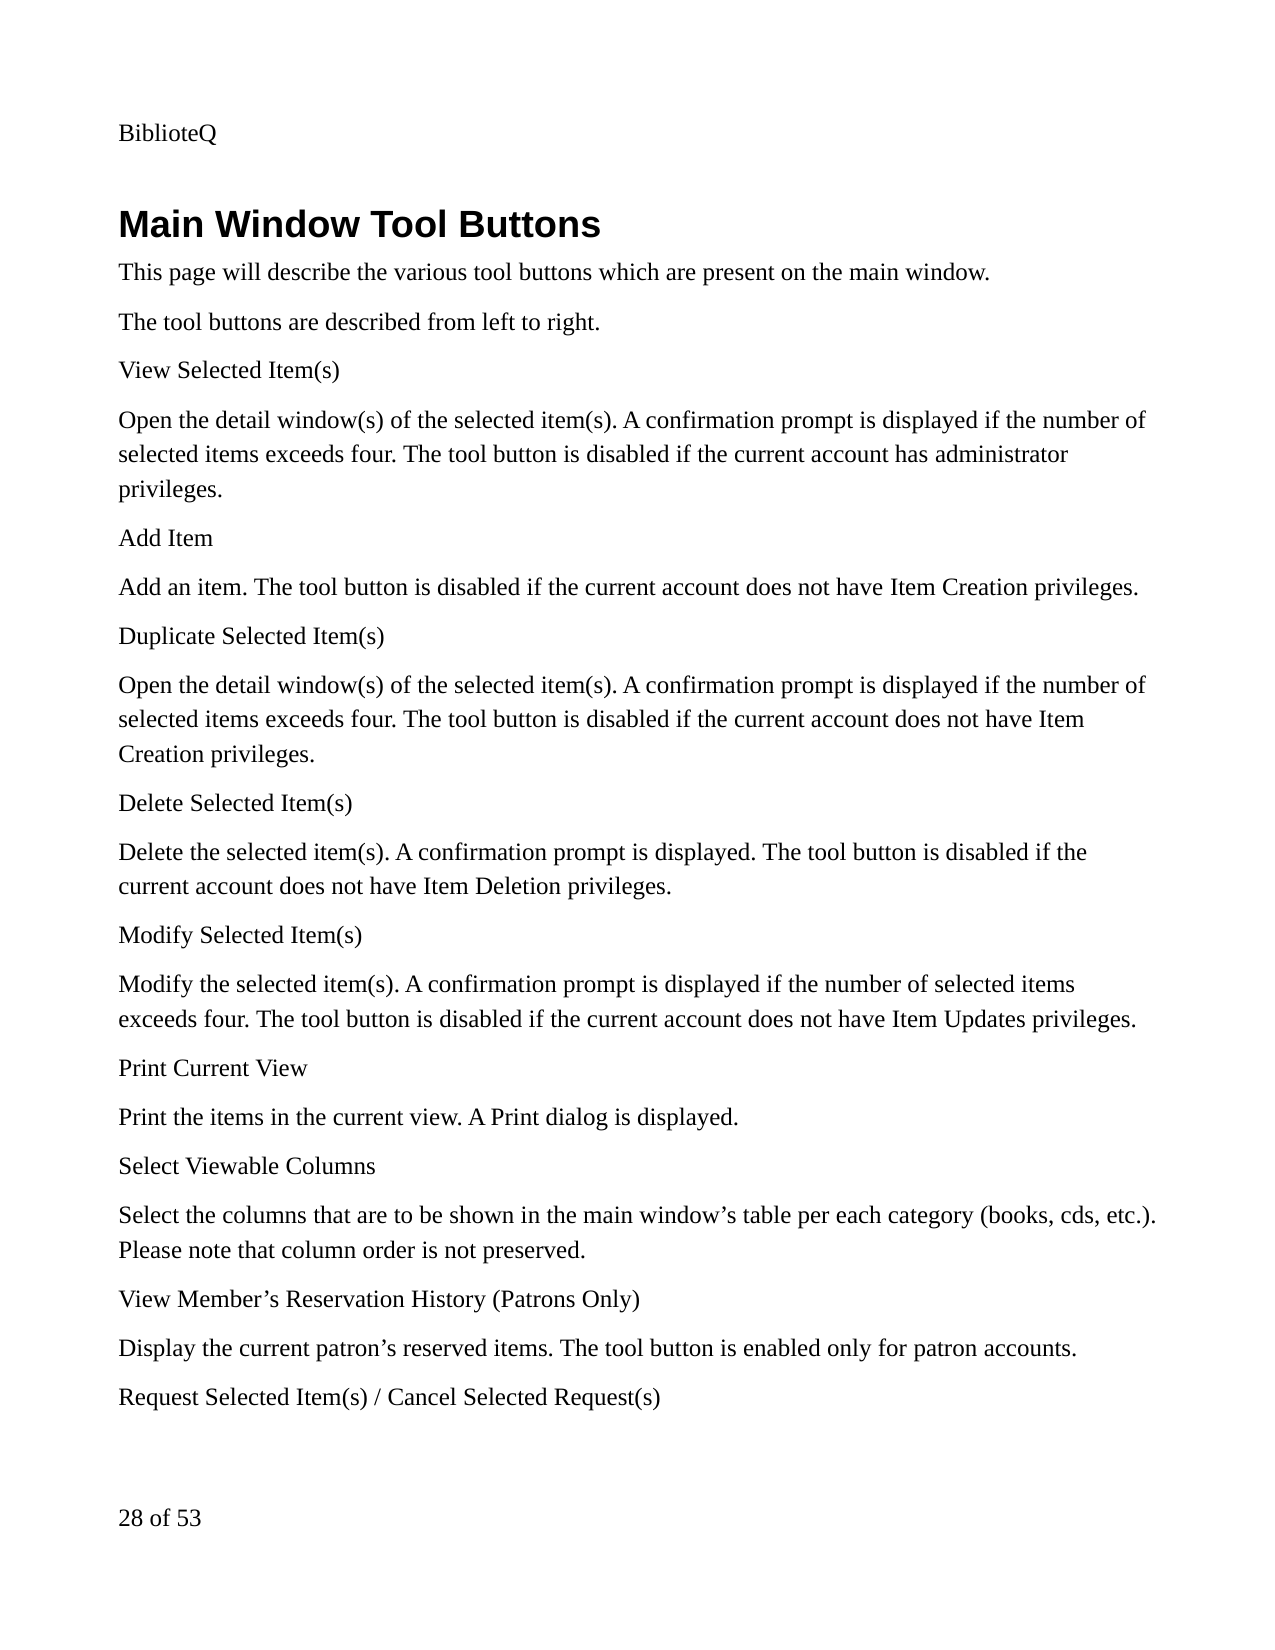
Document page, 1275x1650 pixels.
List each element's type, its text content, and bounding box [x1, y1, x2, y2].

text Add Item [118, 523, 1157, 551]
text Request Selected Item(s) / Cancel Selected Request(s) [118, 1382, 1157, 1411]
text Open the detail window(s) of the selected item(s). A confirmation prompt is displayed if the number of selected items exceeds four. The tool button is disabled if the current account has administrator privileges. [118, 405, 1157, 502]
text Display the current patron’s reserved items. The tool button is enabled only for patron accounts. [118, 1333, 1157, 1362]
text Select Viewable Columns [118, 1151, 1157, 1180]
text Print Current View [118, 1053, 1157, 1082]
text Open the detail window(s) of the selected item(s). A confirmation prompt is displayed if the number of selected items exceeds four. The tool button is disabled if the current account does not have Item Creation privileges. [118, 670, 1157, 768]
text Delete Selected Item(s) [118, 788, 1157, 817]
text Select the columns that are to be shown in the main window’s table per each category (books, cds, etc.). Please note that column order is not preserved. [118, 1200, 1157, 1263]
text This page will describe the various tool buttons which are present on the main window. [118, 257, 1157, 286]
text View Selected Item(s) [118, 356, 1157, 384]
subtitle Main Window Tool Buttons [118, 201, 1157, 245]
text View Member’s Reservation History (Patrons Only) [118, 1284, 1157, 1313]
text The tool buttons are described from left to right. [118, 307, 1157, 335]
text Add an item. The tool button is disabled if the current account does not have Item Creation privileges. [118, 572, 1157, 601]
text Duplicate Selected Item(s) [118, 621, 1157, 649]
text Modify Selected Item(s) [118, 921, 1157, 949]
text Modify the selected item(s). A confirmation prompt is displayed if the number of selected items exceeds four. The tool button is disabled if the current account does not have Item Updates privileges. [118, 969, 1157, 1033]
text Delete the selected item(s). A confirmation prompt is displayed. The tool button is disabled if the current account does not have Item Deletion privileges. [118, 837, 1157, 900]
text Print the items in the current view. A Print dialog is displayed. [118, 1102, 1157, 1131]
